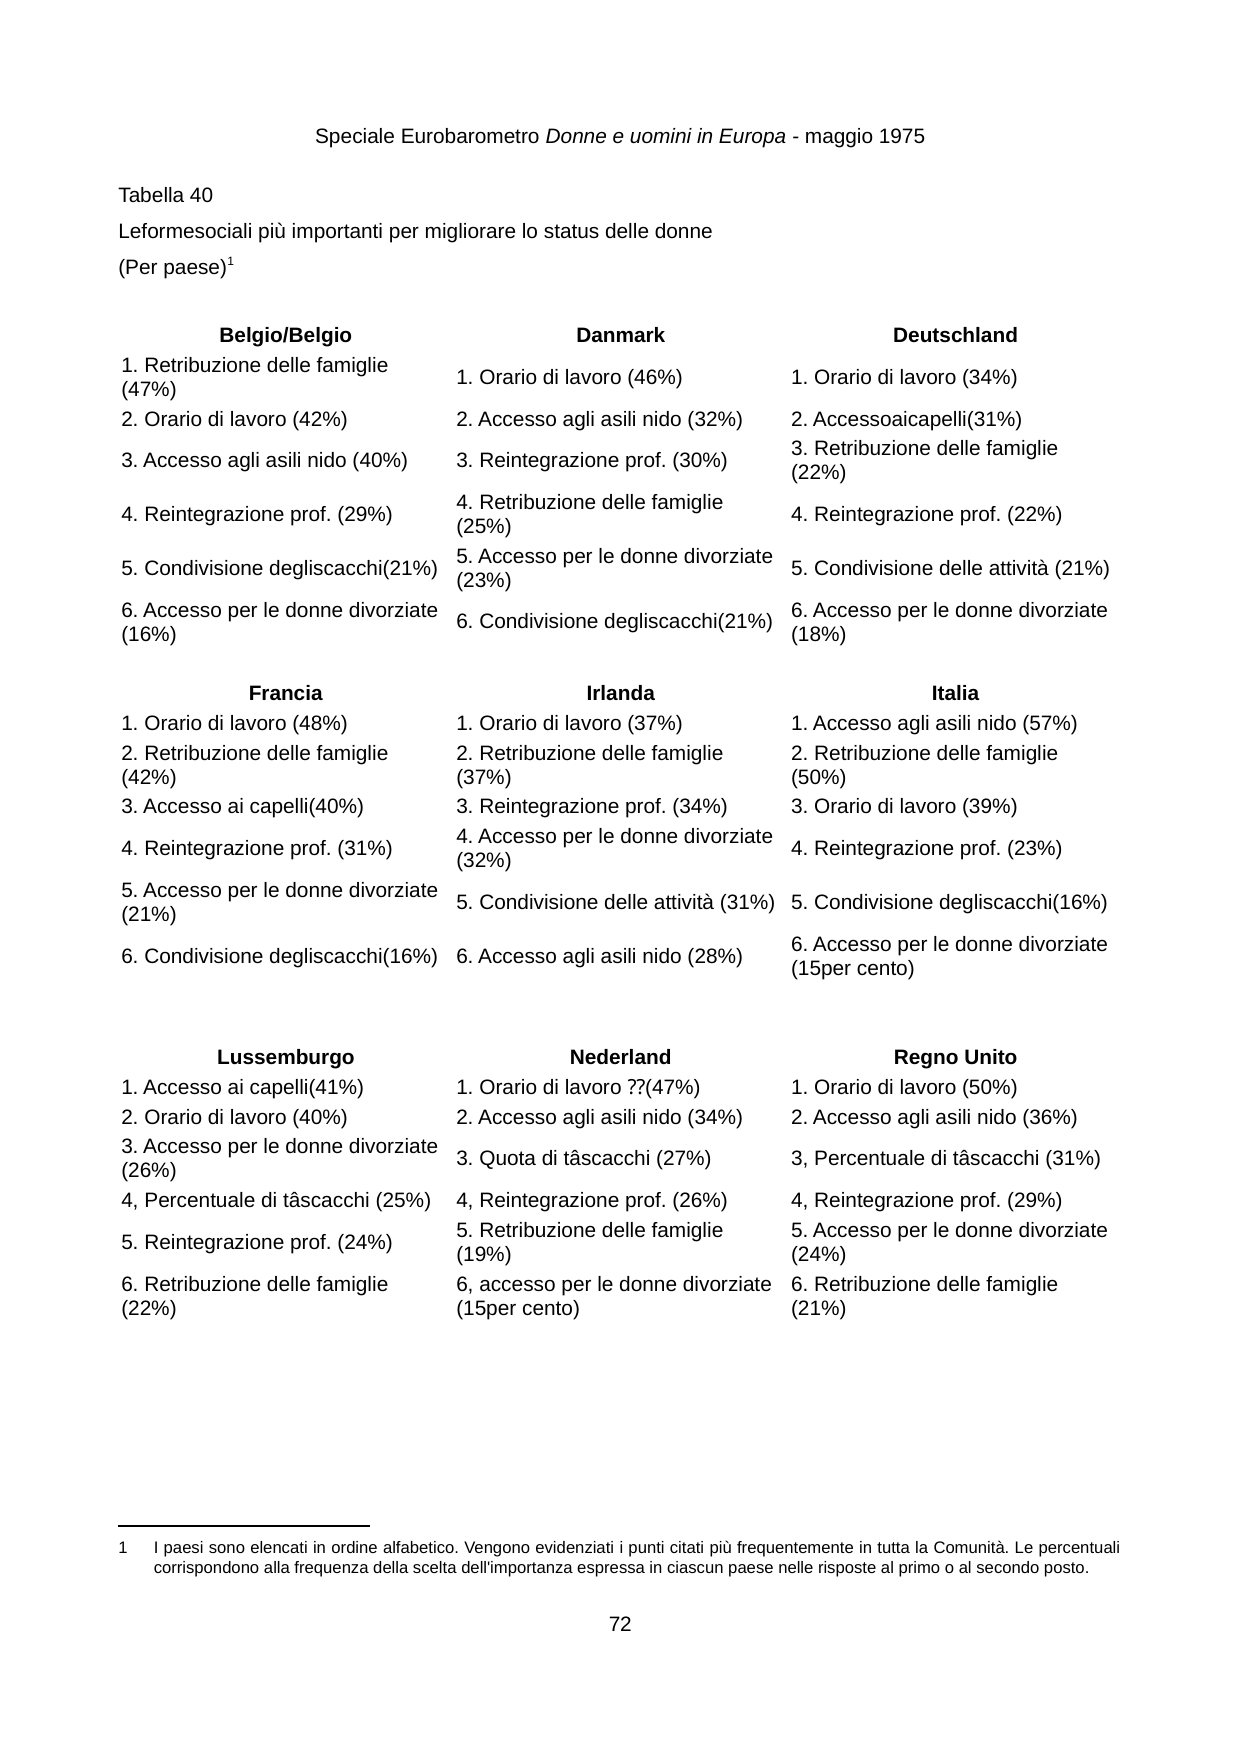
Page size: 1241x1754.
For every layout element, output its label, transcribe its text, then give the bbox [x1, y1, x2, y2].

table_cell [788, 983, 1123, 1012]
table_cell 1. Orario di lavoro (37%) [453, 708, 788, 738]
table_cell 2. Retribuzione delle famiglie (37%) [453, 738, 788, 791]
table_cell Nederland [453, 1042, 788, 1072]
table_cell 4. Reintegrazione prof. (22%) [788, 487, 1123, 541]
table_cell 5. Retribuzione delle famiglie (19%) [453, 1215, 788, 1269]
table_cell 6. Condivisione degliscacchi(16%) [118, 929, 453, 982]
table_cell [453, 1012, 788, 1042]
table_cell Lussemburgo [118, 1042, 453, 1072]
table_cell 3. Reintegrazione prof. (30%) [453, 433, 788, 487]
table_cell 3. Quota di tâscacchi (27%) [453, 1131, 788, 1185]
table_cell 5. Condivisione degliscacchi(21%) [118, 541, 453, 594]
table_cell [788, 1012, 1123, 1042]
table_cell 4. Retribuzione delle famiglie (25%) [453, 487, 788, 541]
table_cell 6. Accesso agli asili nido (28%) [453, 929, 788, 982]
table_cell 6. Retribuzione delle famiglie (22%) [118, 1269, 453, 1322]
table_cell Italia [788, 678, 1123, 708]
table_cell [453, 983, 788, 1012]
table_cell 5. Reintegrazione prof. (24%) [118, 1215, 453, 1269]
table_cell 3. Orario di lavoro (39%) [788, 791, 1123, 821]
table_cell 6. Accesso per le donne divorziate (18%) [788, 595, 1123, 648]
table_cell 2. Orario di lavoro (40%) [118, 1102, 453, 1131]
table_cell 2. Accessoaicapelli(31%) [788, 404, 1123, 433]
table_cell 4, Percentuale di tâscacchi (25%) [118, 1185, 453, 1215]
table_cell 5. Accesso per le donne divorziate (23%) [453, 541, 788, 594]
table_cell 2. Retribuzione delle famiglie (50%) [788, 738, 1123, 791]
table_cell [118, 648, 453, 678]
table_cell 6. Accesso per le donne divorziate (15per cento) [788, 929, 1123, 982]
table_cell 2. Accesso agli asili nido (36%) [788, 1102, 1123, 1131]
table_cell 1. Orario di lavoro (50%) [788, 1072, 1123, 1102]
table_cell 6. Accesso per le donne divorziate (16%) [118, 595, 453, 648]
table_cell 3. Accesso per le donne divorziate (26%) [118, 1131, 453, 1185]
table_cell Irlanda [453, 678, 788, 708]
table_cell 6, accesso per le donne divorziate (15per cento) [453, 1269, 788, 1322]
table_cell [788, 648, 1123, 678]
table_cell 3. Retribuzione delle famiglie (22%) [788, 433, 1123, 487]
table_cell 2. Orario di lavoro (42%) [118, 404, 453, 433]
table_cell 5. Condivisione degliscacchi(16%) [788, 875, 1123, 929]
table_cell 4. Reintegrazione prof. (23%) [788, 821, 1123, 875]
table_cell Francia [118, 678, 453, 708]
table_cell 1. Orario di lavoro (34%) [788, 350, 1123, 403]
table_cell 1. Orario di lavoro (48%) [118, 708, 453, 738]
table_cell 1. Orario di lavoro (46%) [453, 350, 788, 403]
text I paesi sono elencati in ordine alfabetico. Vengono evidenziati i punti citati più frequentemente in tutta la Comunità. Le percentuali corrispondono alla frequenza della scelta dell'importanza espressa in ciascun paese nelle risposte al primo o al secondo posto. [118, 1538, 1122, 1577]
table_cell 5. Accesso per le donne divorziate (24%) [788, 1215, 1123, 1269]
table_cell 5. Accesso per le donne divorziate (21%) [118, 875, 453, 929]
text (Per paese) [118, 254, 1122, 278]
table_cell [118, 983, 453, 1012]
table_cell 1. Accesso agli asili nido (57%) [788, 708, 1123, 738]
table_header Belgio/Belgio [118, 320, 453, 350]
table_cell 1. Accesso ai capelli(41%) [118, 1072, 453, 1102]
table_cell 4. Reintegrazione prof. (31%) [118, 821, 453, 875]
table_cell 3. Accesso agli asili nido (40%) [118, 433, 453, 487]
table_cell 3, Percentuale di tâscacchi (31%) [788, 1131, 1123, 1185]
text Leformesociali più importanti per migliorare lo status delle donne [118, 219, 1122, 243]
table_cell [453, 648, 788, 678]
table_cell 5. Condivisione delle attività (21%) [788, 541, 1123, 594]
table_cell Regno Unito [788, 1042, 1123, 1072]
table_cell 1. Orario di lavoro ⁇(47%) [453, 1072, 788, 1102]
table_cell 2. Retribuzione delle famiglie (42%) [118, 738, 453, 791]
table_cell 2. Accesso agli asili nido (34%) [453, 1102, 788, 1131]
table_cell 1. Retribuzione delle famiglie (47%) [118, 350, 453, 403]
table_cell [118, 1012, 453, 1042]
table_cell 6. Retribuzione delle famiglie (21%) [788, 1269, 1123, 1322]
table_cell 2. Accesso agli asili nido (32%) [453, 404, 788, 433]
table_cell 4, Reintegrazione prof. (29%) [788, 1185, 1123, 1215]
table_cell 6. Condivisione degliscacchi(21%) [453, 595, 788, 648]
table_header Danmark [453, 320, 788, 350]
text Tabella 40 [118, 183, 1122, 207]
table_cell 3. Accesso ai capelli(40%) [118, 791, 453, 821]
table_header Deutschland [788, 320, 1123, 350]
table_cell 4, Reintegrazione prof. (26%) [453, 1185, 788, 1215]
table_cell 5. Condivisione delle attività (31%) [453, 875, 788, 929]
table_cell 4. Reintegrazione prof. (29%) [118, 487, 453, 541]
table_cell 4. Accesso per le donne divorziate (32%) [453, 821, 788, 875]
table_cell 3. Reintegrazione prof. (34%) [453, 791, 788, 821]
